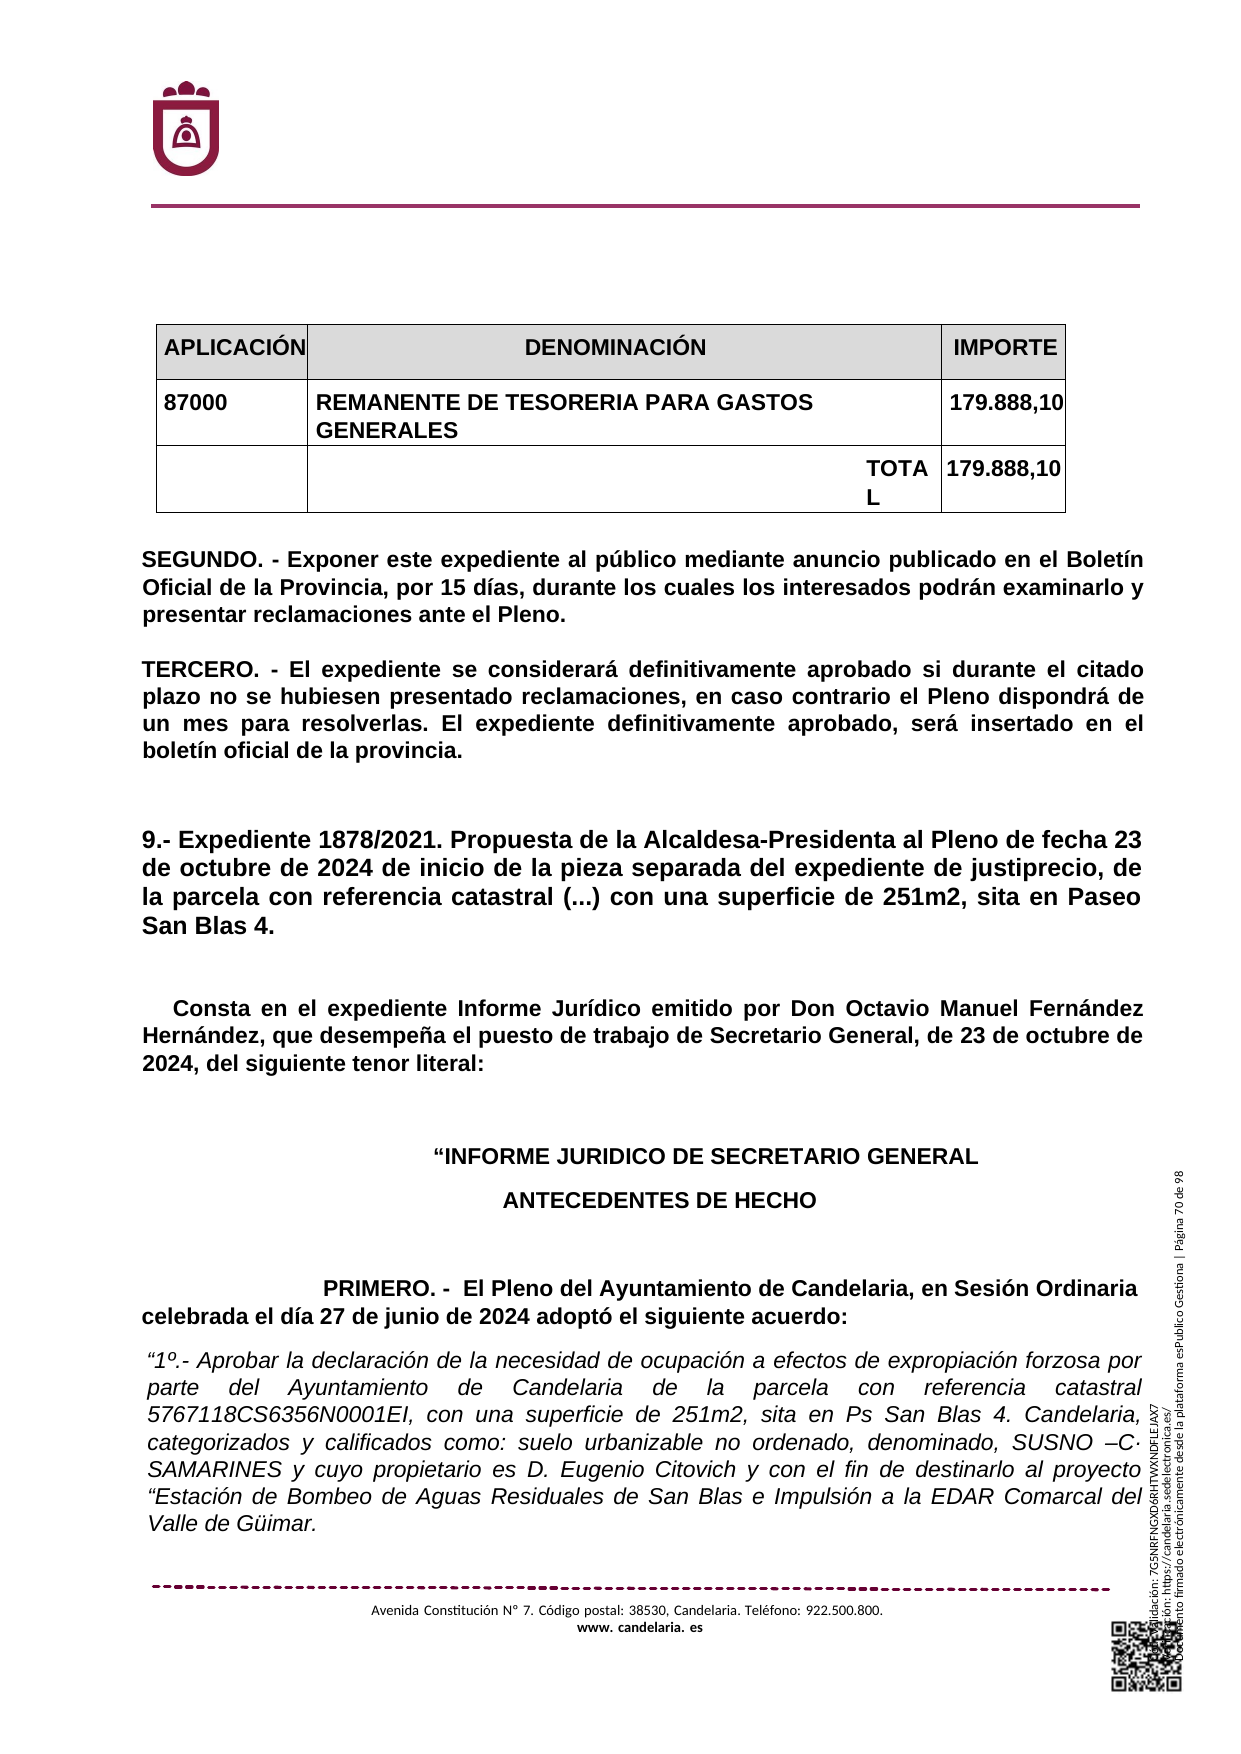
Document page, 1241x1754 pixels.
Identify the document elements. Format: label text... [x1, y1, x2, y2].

text “1º.- Aprobar la declaración de la necesidad de ocupación a efectos de expropiación forzosa por parte del Ayuntamiento de Candelaria de la parcela con referencia catastral 5767118CS6356N0001EI, con una superficie de 251m2, sita en Ps San Blas 4. Candelaria, categorizados y calificados como: suelo urbanizable no ordenado, denominado, SUSNO –C· SAMARINES y cuyo propietario es D. Eugenio Citovich y con el fin de destinarlo al proyecto “Estación de Bombeo de Aguas Residuales de San Blas e Impulsión a la EDAR Comarcal del Valle de Güimar. [146, 1347, 1145, 1536]
table_cell [866, 380, 941, 445]
table_cell 179.888,10 [942, 380, 1065, 445]
text SEGUNDO. - Exponer este expediente al público mediante anuncio publicado en el Boletín Oficial de la Provincia, por 15 días, durante los cuales los interesados podrán examinarlo y presentar reclamaciones ante el Pleno. [141, 546, 1145, 627]
text celebrada el día 27 de junio de 2024 adoptó el siguiente acuerdo: [141, 1303, 1145, 1329]
table_cell TOTAL [866, 446, 941, 512]
table_cell 87000 [157, 380, 307, 445]
table_cell [308, 446, 866, 512]
table_header [866, 325, 941, 379]
text Consta en el expediente Informe Jurídico emitido por Don Octavio Manuel Fernández Hernández, que desempeña el puesto de trabajo de Secretario General, de 23 de octubre de 2024, del siguiente tenor literal: [141, 995, 1145, 1076]
table_header DENOMINACIÓN [308, 325, 866, 379]
text “INFORME JURIDICO DE SECRETARIO GENERAL [433, 1143, 1145, 1169]
table_header IMPORTE [942, 325, 1065, 379]
text TERCERO. - El expediente se considerará definitivamente aprobado si durante el citado plazo no se hubiesen presentado reclamaciones, en caso contrario el Pleno dispondrá de un mes para resolverlas. El expediente definitivamente aprobado, será insertado en el boletín oficial de la provincia. [141, 656, 1145, 763]
text 9.- Expediente 1878/2021. Propuesta de la Alcaldesa-Presidenta al Pleno de fecha 23 de octubre de 2024 de inicio de la pieza separada del expediente de justiprecio, de la parcela con referencia catastral (...) con una superficie de 251m2, sita en Paseo San Blas 4. [142, 825, 1144, 940]
table_cell REMANENTE DE TESORERIA PARA GASTOS GENERALES [308, 380, 866, 445]
text PRIMERO. - El Pleno del Ayuntamiento de Candelaria, en Sesión Ordinaria [106, 1275, 1144, 1301]
table_header APLICACIÓN [157, 325, 307, 379]
table_cell [157, 446, 307, 512]
subtitle ANTECEDENTES DE HECHO [174, 1187, 1145, 1213]
table_cell 179.888,10 [942, 446, 1065, 512]
